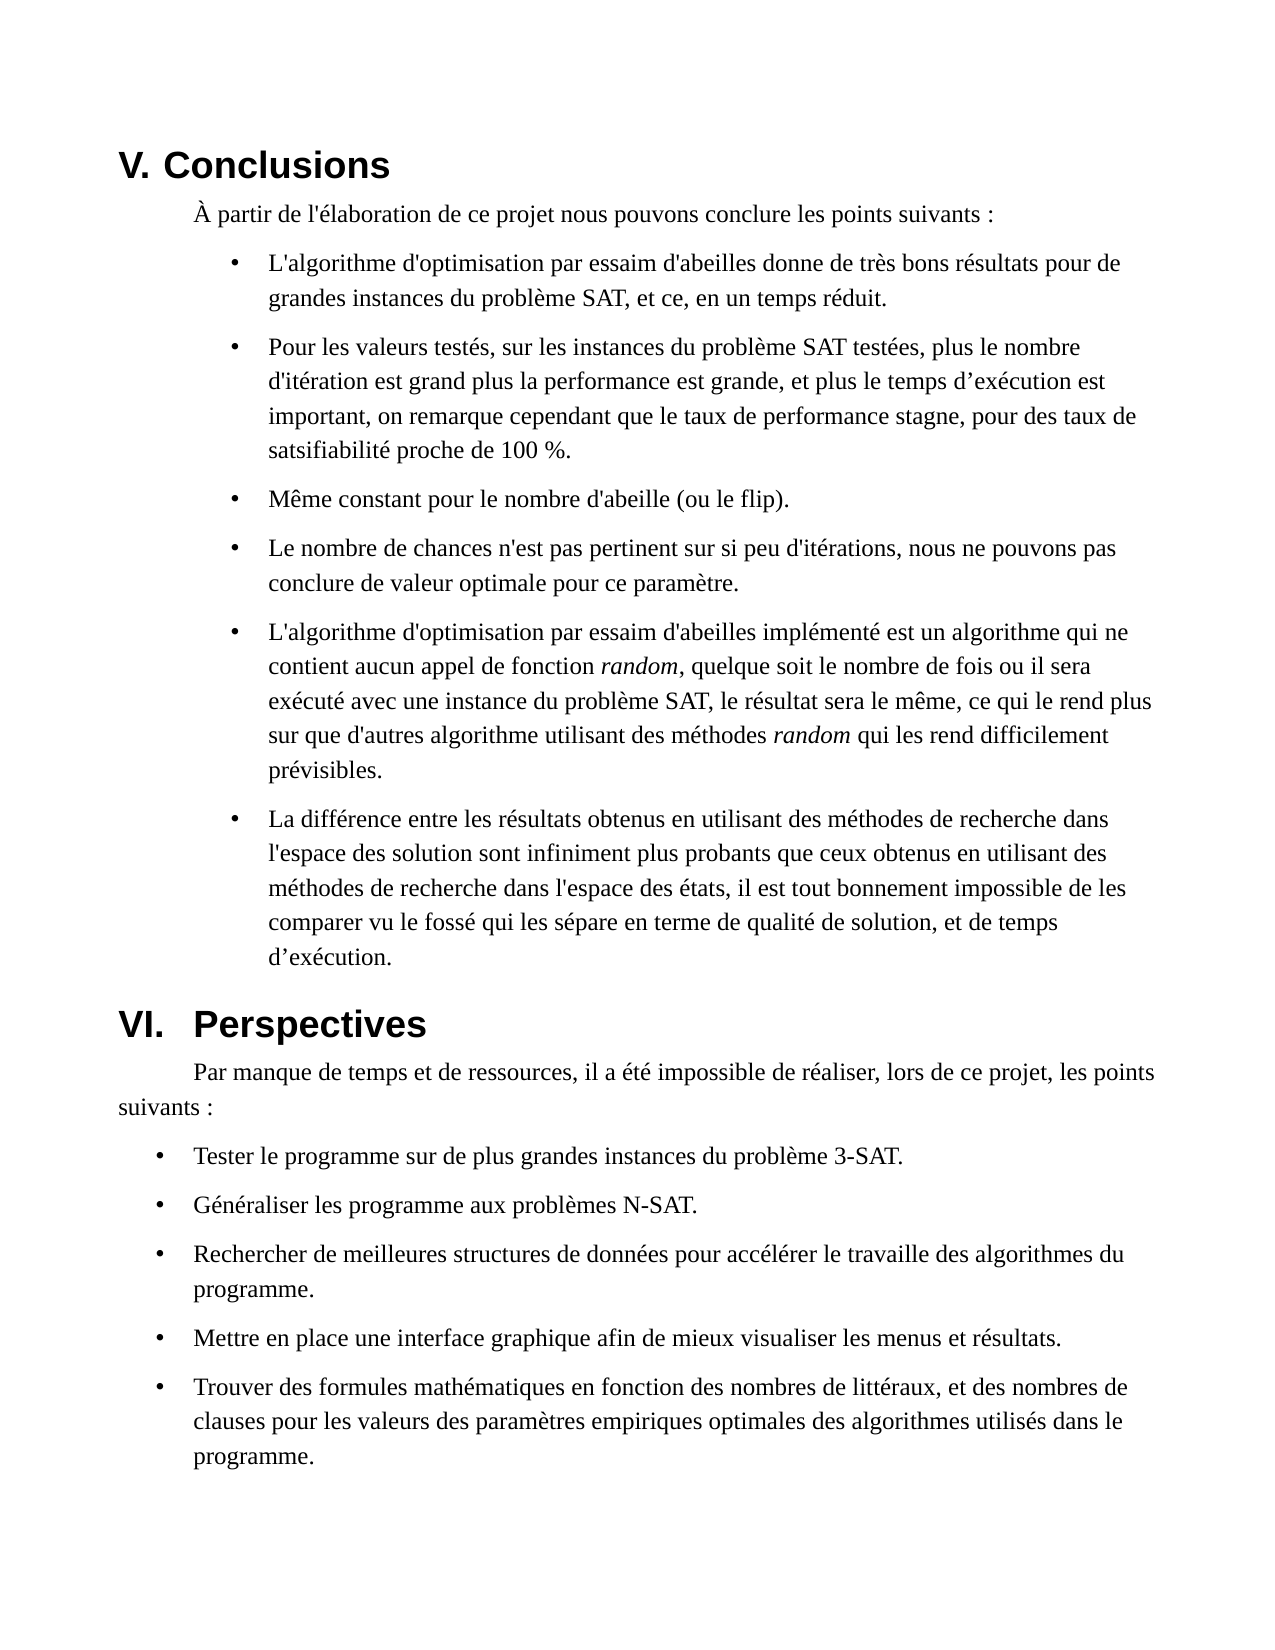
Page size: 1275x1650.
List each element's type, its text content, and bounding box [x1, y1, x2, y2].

list Tester le programme sur de plus grandes instances du problème 3-SAT. [156, 1141, 1157, 1170]
list Le nombre de chances n'est pas pertinent sur si peu d'itérations, nous ne pouvons pas conclure de valeur optimale pour ce paramètre. [231, 533, 1157, 597]
list L'algorithme d'optimisation par essaim d'abeilles donne de très bons résultats pour de grandes instances du problème SAT, et ce, en un temps réduit. [231, 248, 1157, 312]
list Généraliser les programme aux problèmes N-SAT. [156, 1190, 1157, 1219]
list La différence entre les résultats obtenus en utilisant des méthodes de recherche dans l'espace des solution sont infiniment plus probants que ceux obtenus en utilisant des méthodes de recherche dans l'espace des états, il est tout bonnement impossible de les comparer vu le fossé qui les sépare en terme de qualité de solution, et de temps d’exécution. [231, 804, 1157, 971]
text À partir de l'élaboration de ce projet nous pouvons conclure les points suivants : [118, 199, 1157, 228]
list Mettre en place une interface graphique afin de mieux visualiser les menus et résultats. [156, 1323, 1157, 1351]
subtitle Perspectives [118, 1001, 1157, 1045]
list L'algorithme d'optimisation par essaim d'abeilles implémenté est un algorithme qui ne contient aucun appel de fonction random, quelque soit le nombre de fois ou il sera exécuté avec une instance du problème SAT, le résultat sera le même, ce qui le rend plus sur que d'autres algorithme utilisant des méthodes random qui les rend difficilement prévisibles. [231, 617, 1157, 784]
list Même constant pour le nombre d'abeille (ou le flip). [231, 484, 1157, 513]
text Par manque de temps et de ressources, il a été impossible de réaliser, lors de ce projet, les points suivants : [118, 1057, 1157, 1121]
subtitle Conclusions [118, 143, 1157, 187]
list Trouver des formules mathématiques en fonction des nombres de littéraux, et des nombres de clauses pour les valeurs des paramètres empiriques optimales des algorithmes utilisés dans le programme. [156, 1372, 1157, 1469]
list Pour les valeurs testés, sur les instances du problème SAT testées, plus le nombre d'itération est grand plus la performance est grande, et plus le temps d’exécution est important, on remarque cependant que le taux de performance stagne, pour des taux de satsifiabilité proche de 100 %. [231, 332, 1157, 464]
list Rechercher de meilleures structures de données pour accélérer le travaille des algorithmes du programme. [156, 1239, 1157, 1302]
